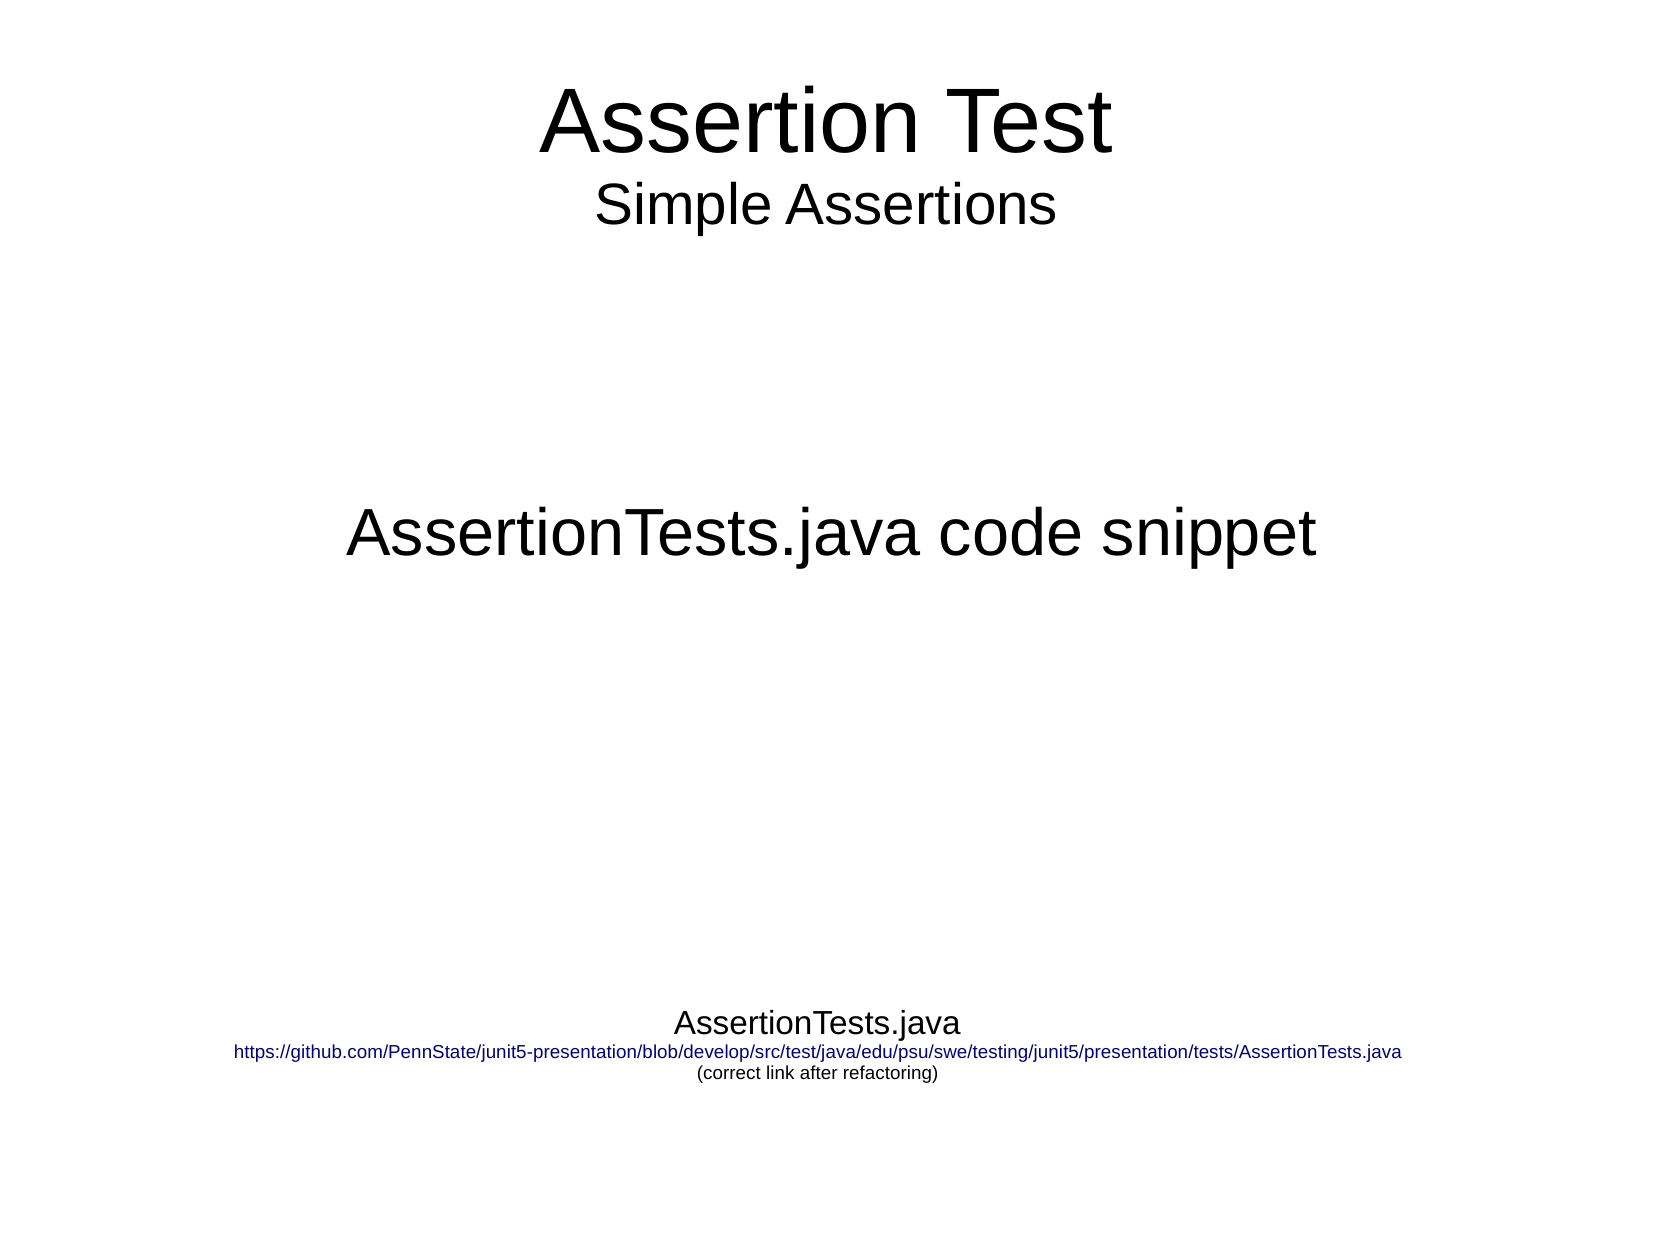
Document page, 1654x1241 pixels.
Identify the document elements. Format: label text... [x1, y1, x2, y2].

title Assertion Test Simple Assertions [82, 49, 1571, 257]
list AssertionTests.java code snippet [275, 495, 1378, 625]
title AssertionTests.java https://github.com/PennState/junit5-presentation/blob/develop/src/test/java/edu/psu/swe/testing/junit5/presentation/tests/AssertionTests.java (correct link after refactoring) [210, 969, 1426, 1120]
